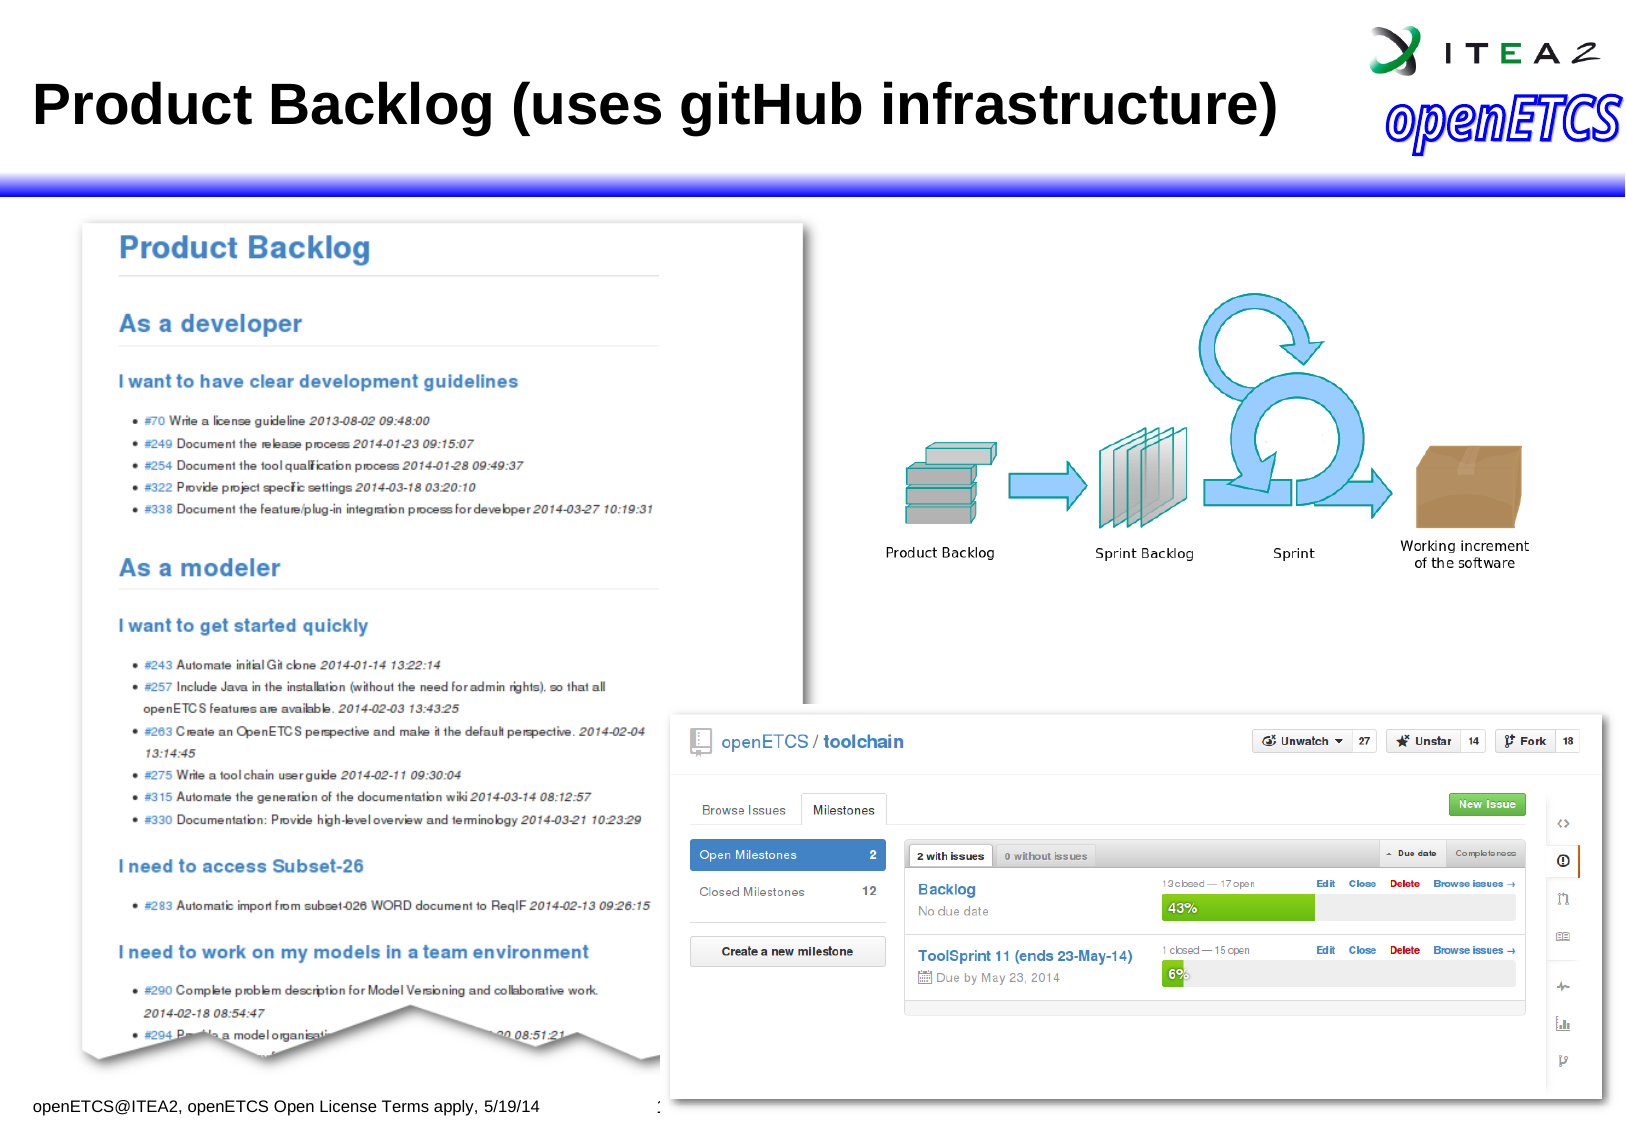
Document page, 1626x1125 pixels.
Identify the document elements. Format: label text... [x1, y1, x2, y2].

title Product Backlog (uses gitHub infrastructure) [32, 66, 1356, 173]
picture [1348, 26, 1626, 76]
picture [69, 210, 1619, 1116]
picture [870, 269, 1548, 609]
